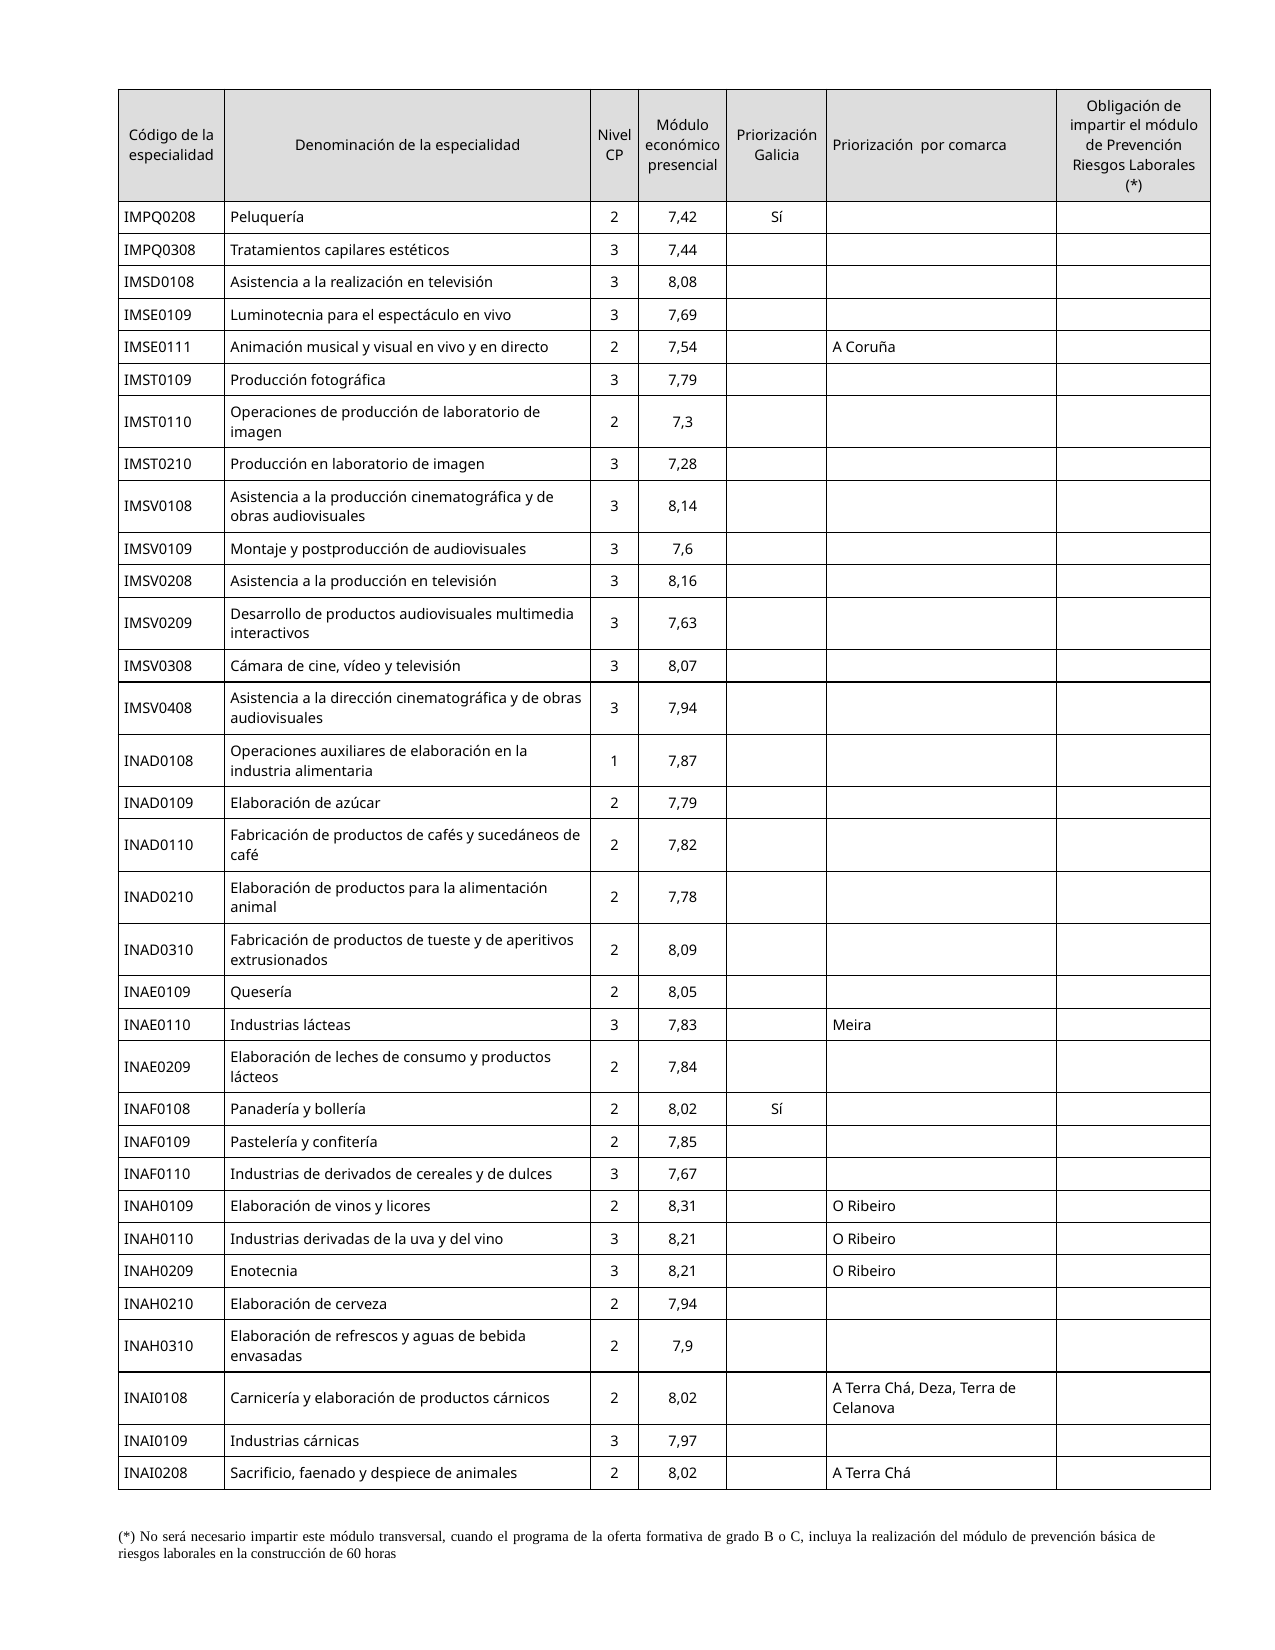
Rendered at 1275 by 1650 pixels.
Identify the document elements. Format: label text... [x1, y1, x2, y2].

table_cell Fabricación de productos de tueste y de aperitivos extrusionados [225, 924, 590, 975]
table_cell 3 [591, 364, 638, 395]
table_cell INAH0110 [119, 1223, 224, 1254]
table_cell 3 [591, 1255, 638, 1287]
table_cell 3 [591, 683, 638, 734]
table_cell [1057, 266, 1210, 298]
table_cell Animación musical y visual en vivo y en directo [225, 331, 590, 362]
table_cell 8,05 [639, 976, 726, 1008]
table_cell 3 [591, 234, 638, 265]
table_cell [1057, 1425, 1210, 1456]
table_cell [827, 683, 1056, 734]
table_cell 3 [591, 448, 638, 479]
table_cell 8,31 [639, 1191, 726, 1222]
table_cell 8,02 [639, 1093, 726, 1125]
table_cell Elaboración de cerveza [225, 1288, 590, 1319]
table_cell [827, 234, 1056, 265]
table_cell 2 [591, 1373, 638, 1424]
table_cell A Coruña [827, 331, 1056, 362]
table_cell INAF0108 [119, 1093, 224, 1125]
table_cell [1057, 1191, 1210, 1222]
table_cell INAH0210 [119, 1288, 224, 1319]
table_cell [727, 266, 826, 298]
table_cell [827, 1126, 1056, 1157]
table_cell [1057, 1158, 1210, 1189]
table_cell 3 [591, 1158, 638, 1189]
table_cell [1057, 299, 1210, 330]
table_cell INAD0108 [119, 735, 224, 786]
table_cell A Terra Chá [827, 1457, 1056, 1488]
table_cell 2 [591, 976, 638, 1008]
table_cell 8,14 [639, 481, 726, 532]
table_cell [727, 364, 826, 395]
table_cell [727, 1288, 826, 1319]
table_cell [827, 396, 1056, 447]
table_cell IMSV0408 [119, 683, 224, 734]
table_cell IMSV0209 [119, 598, 224, 649]
table_cell Sacrificio, faenado y despiece de animales [225, 1457, 590, 1488]
table_cell [827, 364, 1056, 395]
table_cell [727, 683, 826, 734]
table_cell Elaboración de leches de consumo y productos lácteos [225, 1041, 590, 1092]
table_cell Industrias lácteas [225, 1009, 590, 1040]
table_cell INAD0210 [119, 872, 224, 923]
table_cell [1057, 202, 1210, 233]
table_cell 7,6 [639, 533, 726, 564]
table_cell Industrias cárnicas [225, 1425, 590, 1456]
table_cell 3 [591, 299, 638, 330]
table_cell Industrias derivadas de la uva y del vino [225, 1223, 590, 1254]
table_cell 7,94 [639, 683, 726, 734]
table_cell 8,02 [639, 1373, 726, 1424]
table_cell [727, 735, 826, 786]
table_cell 7,87 [639, 735, 726, 786]
table_cell [1057, 976, 1210, 1008]
table_cell [1057, 396, 1210, 447]
table_cell Sí [727, 202, 826, 233]
table_cell 7,67 [639, 1158, 726, 1189]
table_cell [1057, 1009, 1210, 1040]
table_cell 3 [591, 266, 638, 298]
table_cell [727, 1158, 826, 1189]
table_cell Industrias de derivados de cereales y de dulces [225, 1158, 590, 1189]
table_cell Elaboración de productos para la alimentación animal [225, 872, 590, 923]
table_cell 7,28 [639, 448, 726, 479]
table_cell [827, 202, 1056, 233]
table_cell [727, 924, 826, 975]
table_cell [1057, 819, 1210, 871]
table_cell [727, 650, 826, 681]
table_cell [727, 976, 826, 1008]
table_cell [1057, 565, 1210, 597]
table_cell 7,3 [639, 396, 726, 447]
table_cell 2 [591, 1288, 638, 1319]
table_cell [727, 234, 826, 265]
table_cell Luminotecnia para el espectáculo en vivo [225, 299, 590, 330]
table_cell [827, 448, 1056, 479]
table_cell [727, 1126, 826, 1157]
table_cell [1057, 1255, 1210, 1287]
table_cell INAH0109 [119, 1191, 224, 1222]
table_cell Asistencia a la realización en televisión [225, 266, 590, 298]
table_cell 3 [591, 1009, 638, 1040]
table_cell INAD0110 [119, 819, 224, 871]
table_cell [727, 1320, 826, 1371]
table_cell [827, 976, 1056, 1008]
table_cell IMST0210 [119, 448, 224, 479]
table_cell [1057, 1457, 1210, 1488]
table_cell IMST0110 [119, 396, 224, 447]
table_cell [827, 533, 1056, 564]
table_cell Operaciones auxiliares de elaboración en la industria alimentaria [225, 735, 590, 786]
table_cell 2 [591, 1126, 638, 1157]
table_cell [1057, 650, 1210, 681]
table_cell Desarrollo de productos audiovisuales multimedia interactivos [225, 598, 590, 649]
table_cell INAE0209 [119, 1041, 224, 1092]
table_cell IMSV0308 [119, 650, 224, 681]
table_cell INAE0110 [119, 1009, 224, 1040]
table_cell Fabricación de productos de cafés y sucedáneos de café [225, 819, 590, 871]
table_cell [827, 266, 1056, 298]
table_cell [827, 1425, 1056, 1456]
table_header Código de la especialidad [119, 90, 224, 201]
table_cell 8,21 [639, 1255, 726, 1287]
table_cell Asistencia a la producción en televisión [225, 565, 590, 597]
table_cell [1057, 481, 1210, 532]
table_cell IMST0109 [119, 364, 224, 395]
table_cell Elaboración de azúcar [225, 787, 590, 818]
table_cell 3 [591, 1223, 638, 1254]
table_cell [827, 1041, 1056, 1092]
table_cell [1057, 1041, 1210, 1092]
table_cell [727, 481, 826, 532]
table_cell 2 [591, 331, 638, 362]
table_cell Peluquería [225, 202, 590, 233]
table_cell [827, 1093, 1056, 1125]
table_cell IMSE0111 [119, 331, 224, 362]
table_cell [1057, 598, 1210, 649]
table_cell [727, 1373, 826, 1424]
table_cell [1057, 234, 1210, 265]
table_cell 3 [591, 565, 638, 597]
table_cell [727, 1425, 826, 1456]
table_cell [727, 1009, 826, 1040]
table_cell [1057, 448, 1210, 479]
table_cell INAF0109 [119, 1126, 224, 1157]
table_cell [727, 448, 826, 479]
table_cell [1057, 331, 1210, 362]
table_cell [1057, 1288, 1210, 1319]
table_cell 8,16 [639, 565, 726, 597]
table_cell [727, 396, 826, 447]
table_cell 8,21 [639, 1223, 726, 1254]
table_cell IMSV0109 [119, 533, 224, 564]
table_cell IMSD0108 [119, 266, 224, 298]
table_cell 3 [591, 598, 638, 649]
table_cell Montaje y postproducción de audiovisuales [225, 533, 590, 564]
table_cell [827, 1158, 1056, 1189]
table_cell 3 [591, 650, 638, 681]
table_header Denominación de la especialidad [225, 90, 590, 201]
table_cell 8,09 [639, 924, 726, 975]
table_cell [1057, 533, 1210, 564]
table_cell [727, 872, 826, 923]
table_cell 2 [591, 924, 638, 975]
table_cell [1057, 872, 1210, 923]
table_cell [827, 1320, 1056, 1371]
table_cell 7,69 [639, 299, 726, 330]
table_header Módulo económico presencial [639, 90, 726, 201]
table_cell Carnicería y elaboración de productos cárnicos [225, 1373, 590, 1424]
table_cell 8,02 [639, 1457, 726, 1488]
table_cell Enotecnia [225, 1255, 590, 1287]
table_cell 2 [591, 872, 638, 923]
table_cell [827, 598, 1056, 649]
table_cell 7,83 [639, 1009, 726, 1040]
table_cell 2 [591, 1457, 638, 1488]
table_cell [727, 1255, 826, 1287]
table_cell Meira [827, 1009, 1056, 1040]
table_cell Operaciones de producción de laboratorio de imagen [225, 396, 590, 447]
table_cell Tratamientos capilares estéticos [225, 234, 590, 265]
table_cell INAE0109 [119, 976, 224, 1008]
table_cell [727, 1191, 826, 1222]
table_cell 7,97 [639, 1425, 726, 1456]
table_cell 3 [591, 1425, 638, 1456]
table_cell Asistencia a la dirección cinematográfica y de obras audiovisuales [225, 683, 590, 734]
table_cell [1057, 1126, 1210, 1157]
table_header Priorización por comarca [827, 90, 1056, 201]
table_cell Panadería y bollería [225, 1093, 590, 1125]
table_cell [1057, 787, 1210, 818]
table_cell Quesería [225, 976, 590, 1008]
table_cell Elaboración de refrescos y aguas de bebida envasadas [225, 1320, 590, 1371]
table_cell Elaboración de vinos y licores [225, 1191, 590, 1222]
table_cell INAD0310 [119, 924, 224, 975]
table_cell [1057, 735, 1210, 786]
table_cell 7,63 [639, 598, 726, 649]
table_cell INAD0109 [119, 787, 224, 818]
table_cell 2 [591, 202, 638, 233]
table_cell O Ribeiro [827, 1223, 1056, 1254]
table_cell [827, 481, 1056, 532]
table_cell Producción fotográfica [225, 364, 590, 395]
table_header Nivel CP [591, 90, 638, 201]
table_cell 2 [591, 1320, 638, 1371]
table_cell Producción en laboratorio de imagen [225, 448, 590, 479]
table_cell [1057, 1093, 1210, 1125]
table_cell [827, 787, 1056, 818]
table_cell INAF0110 [119, 1158, 224, 1189]
table_cell 7,54 [639, 331, 726, 362]
table_cell INAI0108 [119, 1373, 224, 1424]
table_cell [1057, 683, 1210, 734]
table_cell 7,79 [639, 364, 726, 395]
table_cell 7,84 [639, 1041, 726, 1092]
table_cell [827, 565, 1056, 597]
table_cell 7,82 [639, 819, 726, 871]
table_cell 2 [591, 396, 638, 447]
table_cell [727, 1457, 826, 1488]
table_cell 8,07 [639, 650, 726, 681]
table_cell 7,94 [639, 1288, 726, 1319]
table_cell [727, 565, 826, 597]
table_cell [727, 331, 826, 362]
table_cell [827, 299, 1056, 330]
table_cell 1 [591, 735, 638, 786]
table_cell [827, 872, 1056, 923]
table_cell [1057, 1320, 1210, 1371]
table_cell INAH0209 [119, 1255, 224, 1287]
table_cell [827, 924, 1056, 975]
table_cell [727, 299, 826, 330]
table_cell INAI0109 [119, 1425, 224, 1456]
table_cell Sí [727, 1093, 826, 1125]
table_cell 3 [591, 533, 638, 564]
table_cell IMPQ0308 [119, 234, 224, 265]
table_cell [827, 819, 1056, 871]
table_cell [1057, 924, 1210, 975]
table_cell 7,85 [639, 1126, 726, 1157]
table_cell [827, 735, 1056, 786]
table_cell [727, 819, 826, 871]
table_cell 2 [591, 787, 638, 818]
table_cell [827, 650, 1056, 681]
table_cell 2 [591, 1041, 638, 1092]
table_cell 3 [591, 481, 638, 532]
table_cell 2 [591, 1191, 638, 1222]
table_cell INAH0310 [119, 1320, 224, 1371]
table_cell IMPQ0208 [119, 202, 224, 233]
table_cell 7,42 [639, 202, 726, 233]
table_cell 2 [591, 1093, 638, 1125]
table_cell IMSE0109 [119, 299, 224, 330]
table_cell Asistencia a la producción cinematográfica y de obras audiovisuales [225, 481, 590, 532]
table_cell A Terra Chá, Deza, Terra de Celanova [827, 1373, 1056, 1424]
table_cell IMSV0208 [119, 565, 224, 597]
table_cell O Ribeiro [827, 1191, 1056, 1222]
table_cell [727, 1223, 826, 1254]
table_cell [727, 1041, 826, 1092]
table_cell 7,44 [639, 234, 726, 265]
table_cell O Ribeiro [827, 1255, 1056, 1287]
table_cell Pastelería y confitería [225, 1126, 590, 1157]
table_cell [727, 533, 826, 564]
table_cell [1057, 1223, 1210, 1254]
table_cell 8,08 [639, 266, 726, 298]
table_cell [1057, 1373, 1210, 1424]
table_cell 2 [591, 819, 638, 871]
table_header Priorización Galicia [727, 90, 826, 201]
table_header Obligación de impartir el módulo de Prevención Riesgos Laborales (*) [1057, 90, 1210, 201]
table_cell INAI0208 [119, 1457, 224, 1488]
table_cell 7,9 [639, 1320, 726, 1371]
table_cell [727, 787, 826, 818]
table_cell [1057, 364, 1210, 395]
table_cell Cámara de cine, vídeo y televisión [225, 650, 590, 681]
table_cell [727, 598, 826, 649]
table_cell IMSV0108 [119, 481, 224, 532]
table_cell [827, 1288, 1056, 1319]
table_cell 7,78 [639, 872, 726, 923]
table_cell 7,79 [639, 787, 726, 818]
